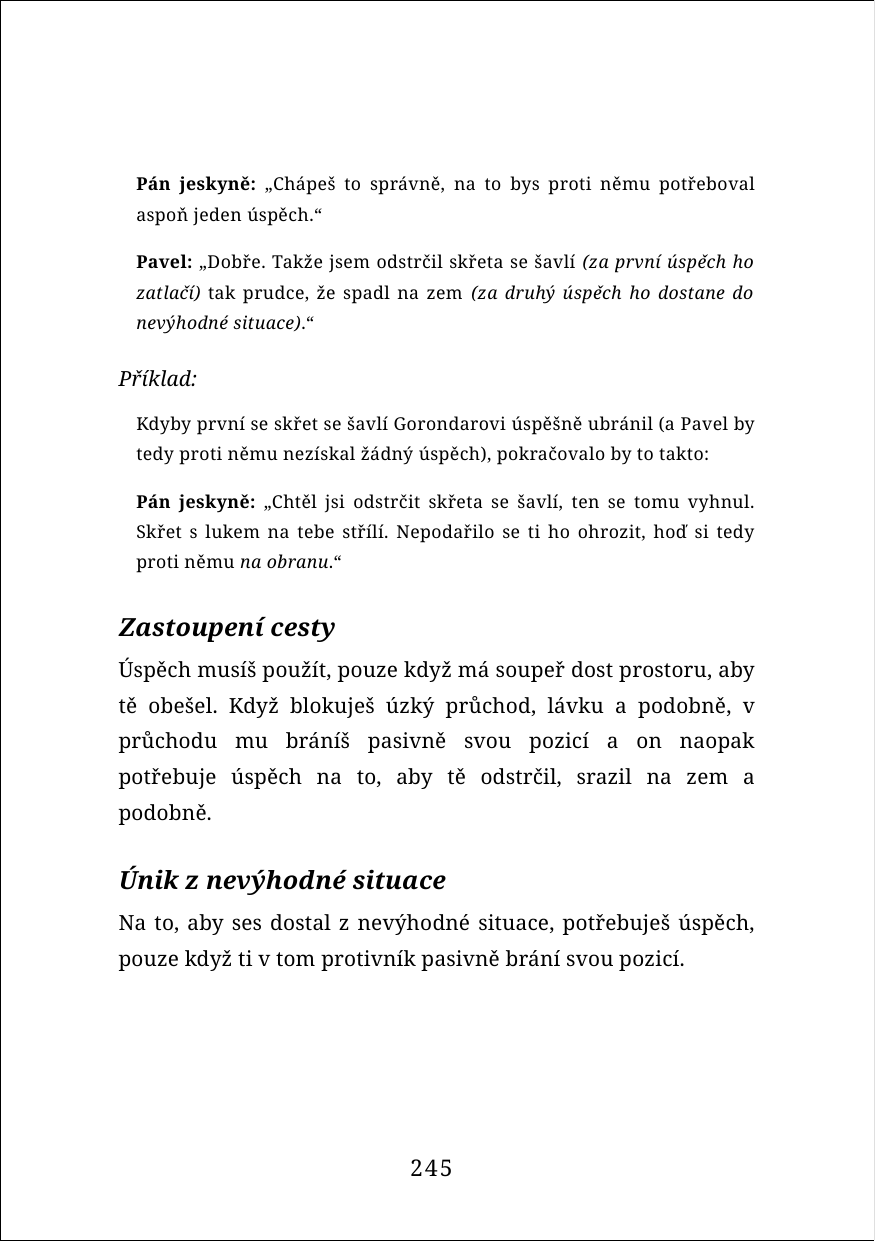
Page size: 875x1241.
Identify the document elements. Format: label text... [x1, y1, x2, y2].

text Kdyby první se skřet se šavlí Gorondarovi úspěšně ubránil (a Pavel by tedy proti němu nezískal žádný úspěch), pokračovalo by to takto: [136, 411, 756, 466]
text Pán jeskyně: „Chtěl jsi odstrčit skřeta se šavlí, ten se tomu vyhnul. Skřet s lukem na tebe střílí. Nepodařilo se ti ho ohrozit, hoď si tedy proti němu na obranu.“ [136, 489, 756, 574]
subtitle Zastoupení cesty [118, 610, 756, 644]
text Příklad: [118, 364, 756, 393]
text Na to, aby ses dostal z nevýhodné situace, potřebuješ úspěch, pouze když ti v tom protivník pasivně brání svou pozicí. [118, 908, 756, 972]
text Pán jeskyně: „Chápeš to správně, na to bys proti němu potřeboval aspoň jeden úspěch.“ [136, 172, 756, 226]
text Pavel: „Dobře. Takže jsem odstrčil skřeta se šavlí (za první úspěch ho zatlačí) tak prudce, že spadl na zem (za druhý úspěch ho dostane do nevýhodné situace).“ [136, 250, 756, 334]
subtitle Únik z nevýhodné situace [118, 863, 756, 897]
text Úspěch musíš použít, pouze když má soupeř dost prostoru, aby tě obešel. Když blokuješ úzký průchod, lávku a podobně, v průchodu mu bráníš pasivně svou pozicí a on naopak potřebuje úspěch na to, aby tě odstrčil, srazil na zem a podobně. [118, 656, 756, 826]
